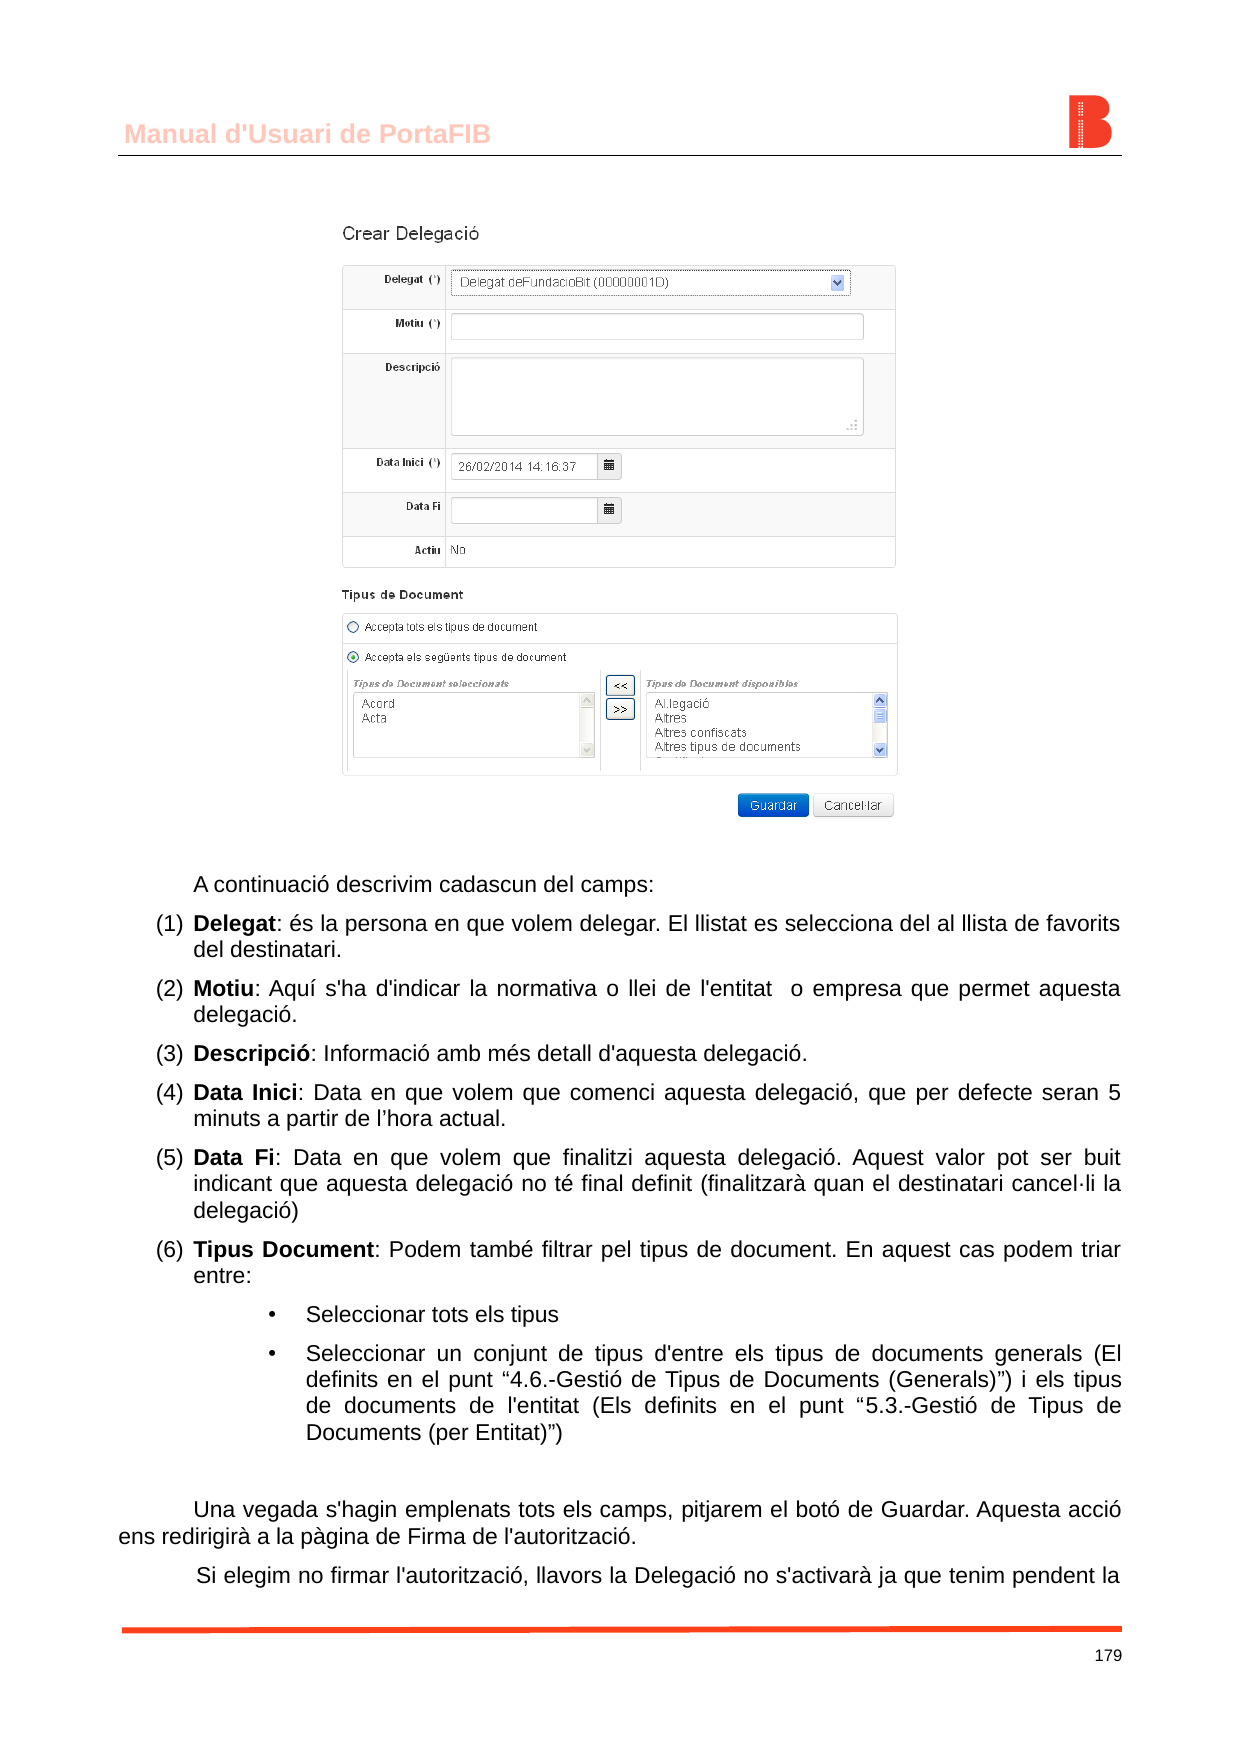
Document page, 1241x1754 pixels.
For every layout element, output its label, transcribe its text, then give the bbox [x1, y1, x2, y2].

list Seleccionar tots els tipus [268, 1301, 1122, 1327]
text A continuació descrivim cadascun del camps: [118, 871, 1122, 897]
text Si elegim no firmar l'autorització, llavors la Delegació no s'activarà ja que tenim pendent la [118, 1562, 1122, 1588]
picture [1063, 94, 1117, 150]
list Tipus Document: Podem també filtrar pel tipus de document. En aquest cas podem triar entre: [156, 1236, 1122, 1288]
list Data Inici: Data en que volem que comenci aquesta delegació, que per defecte seran 5 minuts a partir de l’hora actual. [156, 1079, 1122, 1131]
picture [328, 215, 912, 820]
list Data Fi: Data en que volem que finalitzi aquesta delegació. Aquest valor pot ser buit indicant que aquesta delegació no té final definit (finalitzarà quan el destinatari cancel·li la delegació) [156, 1144, 1122, 1223]
list Delegat: és la persona en que volem delegar. El llistat es selecciona del al llista de favorits del destinatari. [156, 909, 1122, 962]
text Una vegada s'hagin emplenats tots els camps, pitjarem el botó de Guardar. Aquesta acció ens redirigirà a la pàgina de Firma de l'autorització. [118, 1496, 1122, 1549]
list Descripció: Informació amb més detall d'aquesta delegació. [156, 1040, 1122, 1066]
list Seleccionar un conjunt de tipus d'entre els tipus de documents generals (El definits en el punt “4.6Gestió de Tipus de Documents (Generals)”) i els tipus de documents de l'entitat (Els definits en el punt “5.3Gestió de Tipus de Documents (per Entitat)”) [268, 1339, 1122, 1445]
list Motiu: Aquí s'ha d'indicar la normativa o llei de l'entitat o empresa que permet aquesta delegació. [156, 975, 1122, 1027]
